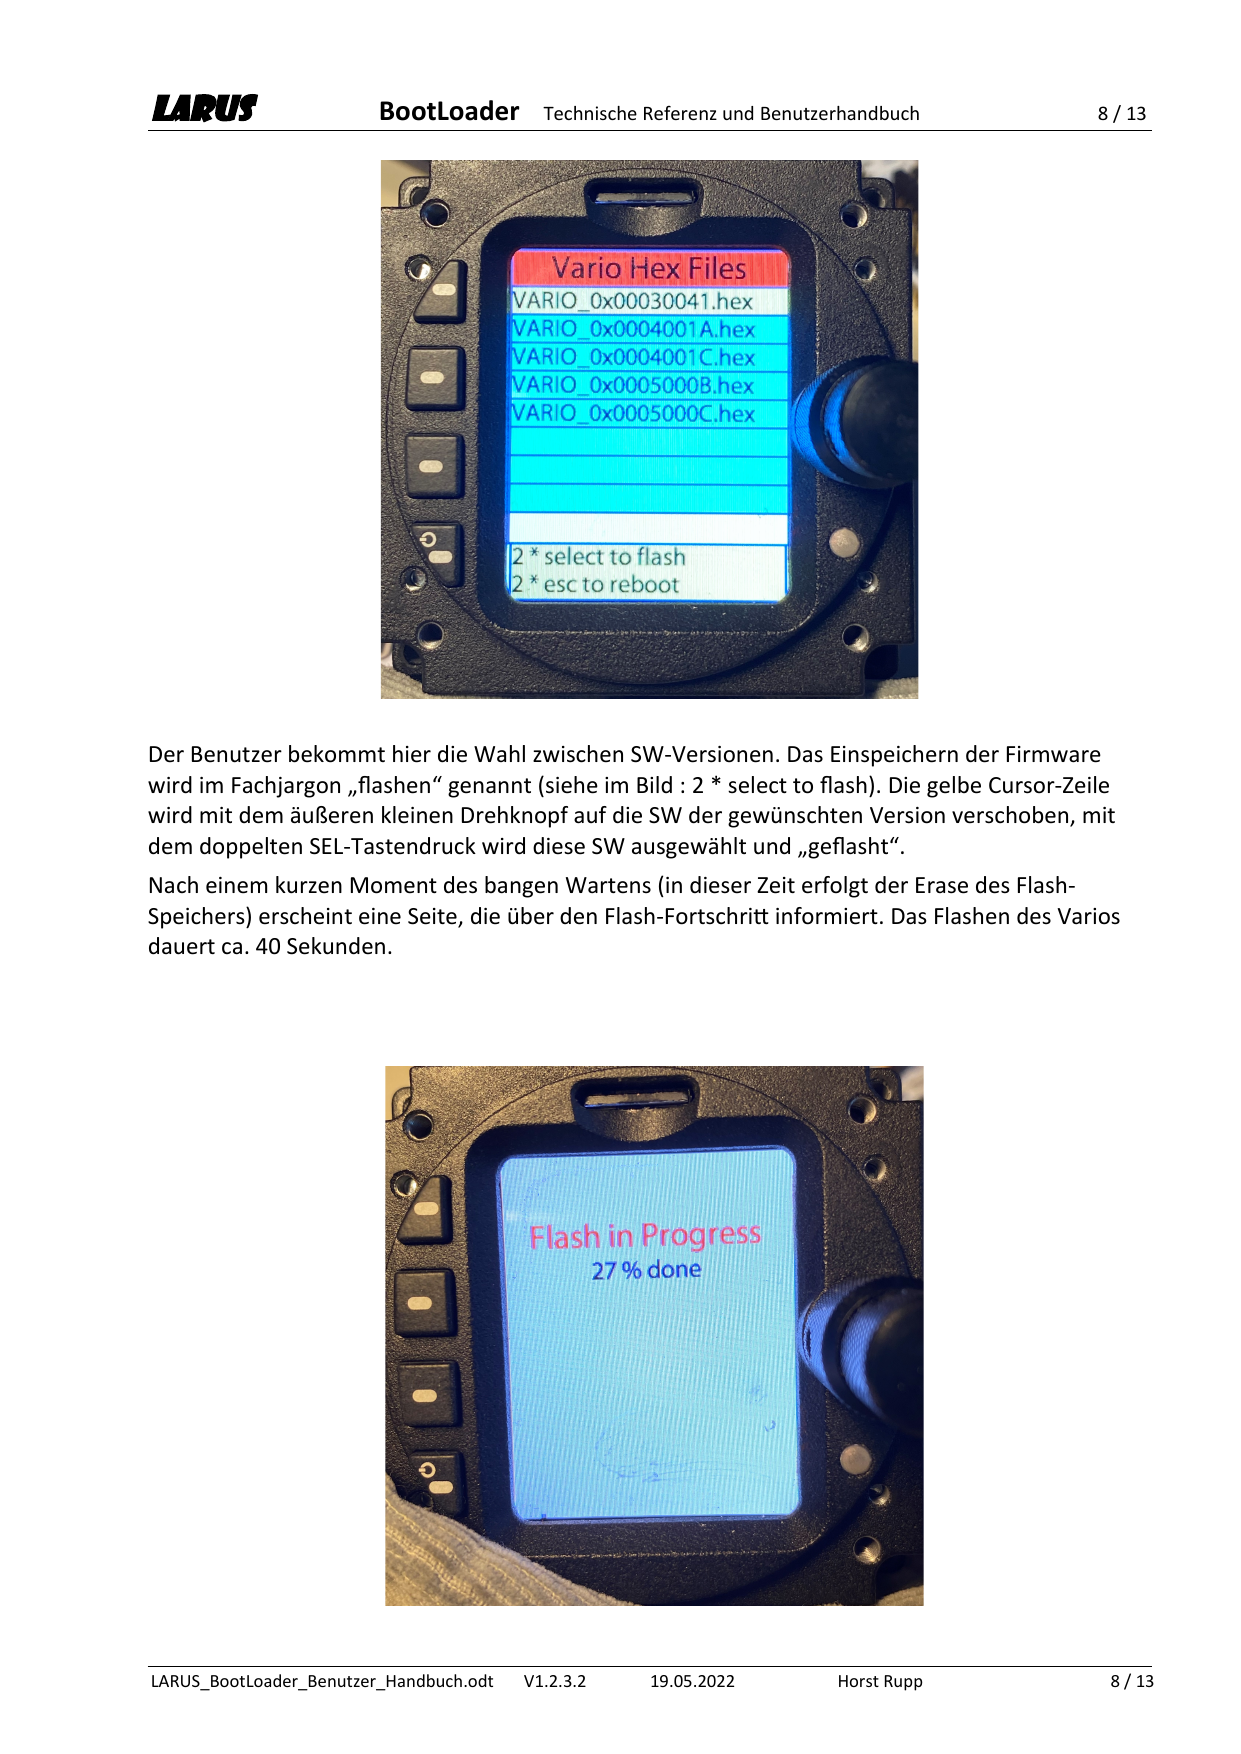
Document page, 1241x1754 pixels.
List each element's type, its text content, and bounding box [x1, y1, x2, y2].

text Der Benutzer bekommt hier die Wahl zwischen SW-Versionen. Das Einspeichern der Firmware wird im Fachjargon „flashen“ genannt (siehe im Bild : 2 * select to flash). Die gelbe Cursor-Zeile wird mit dem äußeren kleinen Drehknopf auf die SW der gewünschten Version verschoben, mit dem doppelten SEL-Tastendruck wird diese SW ausgewählt und „geflasht“. [148, 738, 1152, 861]
picture [385, 1066, 924, 1606]
text Nach einem kurzen Moment des bangen Wartens (in dieser Zeit erfolgt der Erase des Flash-Speichers) erscheint eine Seite, die über den Flash-Fortschritt informiert. Das Flashen des Varios dauert ca. 40 Sekunden. [148, 869, 1140, 961]
picture [380, 160, 919, 699]
